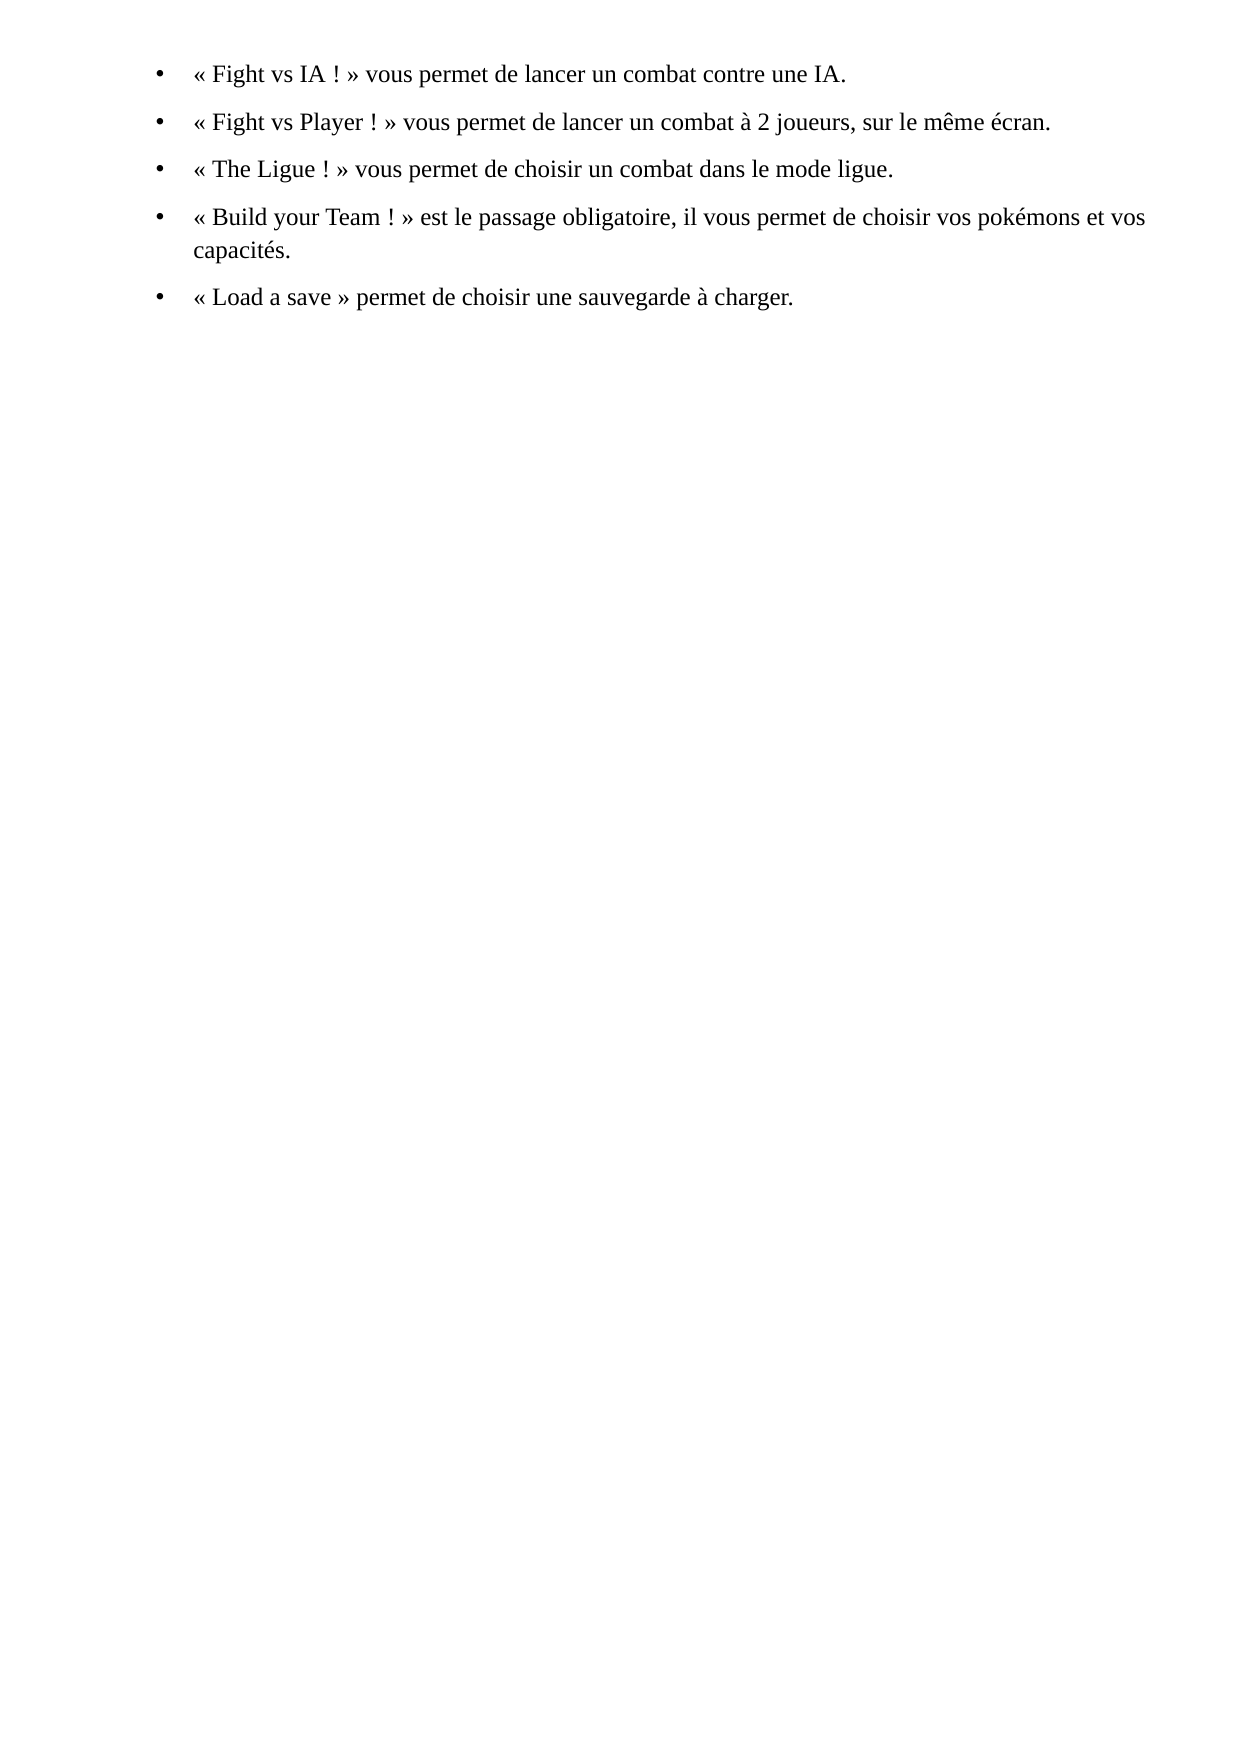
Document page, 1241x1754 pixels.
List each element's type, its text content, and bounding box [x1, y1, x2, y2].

list « Fight vs Player ! » vous permet de lancer un combat à 2 joueurs, sur le même écran. [156, 107, 1181, 135]
list « Load a save » permet de choisir une sauvegarde à charger. [156, 282, 1181, 311]
list « Fight vs IA ! » vous permet de lancer un combat contre une IA. [156, 59, 1181, 88]
list « Build your Team ! » est le passage obligatoire, il vous permet de choisir vos pokémons et vos capacités. [156, 202, 1181, 264]
list « The Ligue ! » vous permet de choisir un combat dans le mode ligue. [156, 154, 1181, 183]
